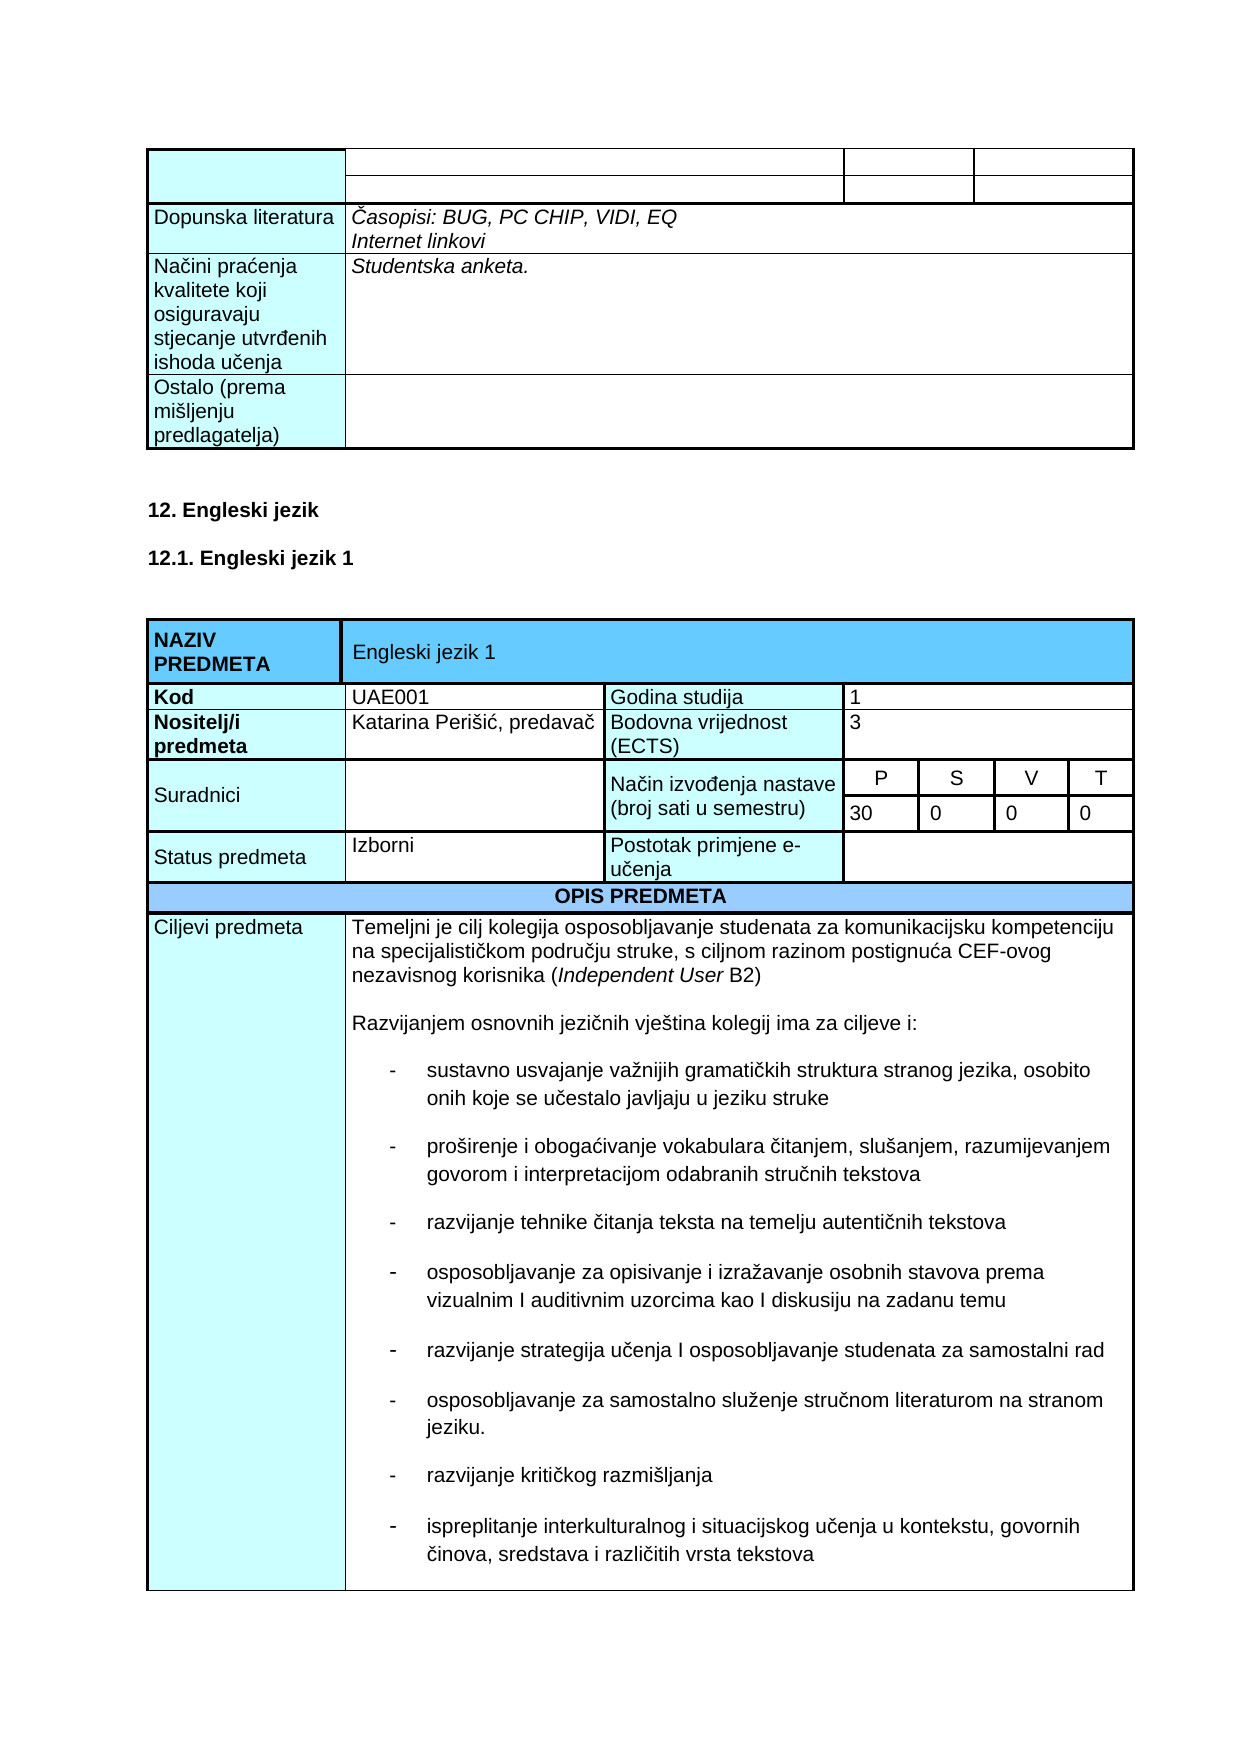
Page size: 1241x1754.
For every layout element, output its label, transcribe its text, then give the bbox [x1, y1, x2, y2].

table_cell Ciljevi predmeta [149, 915, 345, 1590]
table_cell Postotak primjene e-učenja [606, 833, 842, 881]
table_cell Bodovna vrijednost (ECTS) [606, 710, 842, 758]
table_cell [845, 149, 973, 175]
text 12. Engleski jezik [148, 498, 1093, 522]
table_cell [346, 761, 603, 830]
table_cell [346, 176, 843, 202]
table_cell [975, 149, 1132, 175]
table_cell [149, 151, 345, 202]
table_cell [975, 176, 1132, 202]
table_cell [845, 833, 1132, 881]
table_cell Dopunska literatura [149, 205, 345, 253]
table_cell 3 [845, 710, 1132, 758]
table_cell 30 [845, 797, 917, 830]
table_cell [346, 375, 1132, 447]
table_cell 0 [920, 797, 993, 830]
table_cell 0 [996, 797, 1067, 830]
table_cell Časopisi: BUG, PC CHIP, VIDI, EQ Internet linkovi [346, 205, 1132, 253]
table_cell OPIS PREDMETA [149, 884, 1132, 911]
table_cell UAE001 [346, 685, 603, 709]
table_cell Ostalo (prema mišljenju predlagatelja) [149, 375, 345, 447]
table_cell Kod [149, 685, 345, 709]
table_cell 0 [1070, 797, 1132, 830]
table_cell Status predmeta [149, 833, 345, 881]
table_cell Način izvođenja nastave (broj sati u semestru) [606, 761, 842, 830]
table_cell T [1070, 761, 1132, 794]
table_cell 1 [845, 685, 1132, 709]
text 12.1. Engleski jezik 1 [148, 546, 1093, 570]
table_cell Katarina Perišić, predavač [346, 710, 603, 758]
table_cell [845, 176, 973, 202]
table_cell Izborni [346, 833, 603, 881]
table_header NAZIV PREDMETA [149, 621, 339, 682]
table_header Engleski jezik 1 [343, 621, 1132, 682]
table_cell V [996, 761, 1067, 794]
table_cell Načini praćenja kvalitete koji osiguravaju stjecanje utvrđenih ishoda učenja [149, 254, 345, 374]
table_cell Nositelj/i predmeta [149, 710, 345, 758]
table_cell [346, 149, 843, 175]
table_cell Suradnici [149, 761, 345, 830]
table_cell Studentska anketa. [346, 254, 1132, 374]
table_cell Godina studija [606, 685, 842, 709]
table_cell Temeljni je cilj kolegija osposobljavanje studenata za komunikacijsku kompetenciju na specijalističkom području struke, s ciljnom razinom postignuća CEF-ovog nezavisnog korisnika (Independent User B2) Razvijanjem osnovnih jezičnih vještina kolegij ima za ciljeve i: sustavno usvajanje važnijih gramatičkih struktura stranog jezika, osobito onih koje se učestalo javljaju u jeziku struke proširenje i obogaćivanje vokabulara čitanjem, slušanjem, razumijevanjem govorom i interpretacijom odabranih stručnih tekstova razvijanje tehnike čitanja teksta na temelju autentičnih tekstova osposobljavanje za opisivanje i izražavanje osobnih stavova prema vizualnim I auditivnim uzorcima kao I diskusiju na zadanu temu razvijanje strategija učenja I osposobljavanje studenata za samostalni rad osposobljavanje za samostalno služenje stručnom literaturom na stranom jeziku. razvijanje kritičkog razmišljanja ispreplitanje interkulturalnog i situacijskog učenja u kontekstu, govornih činova, sredstava i različitih vrsta tekstova [346, 915, 1132, 1590]
table_cell P [845, 761, 917, 794]
table_cell S [920, 761, 993, 794]
